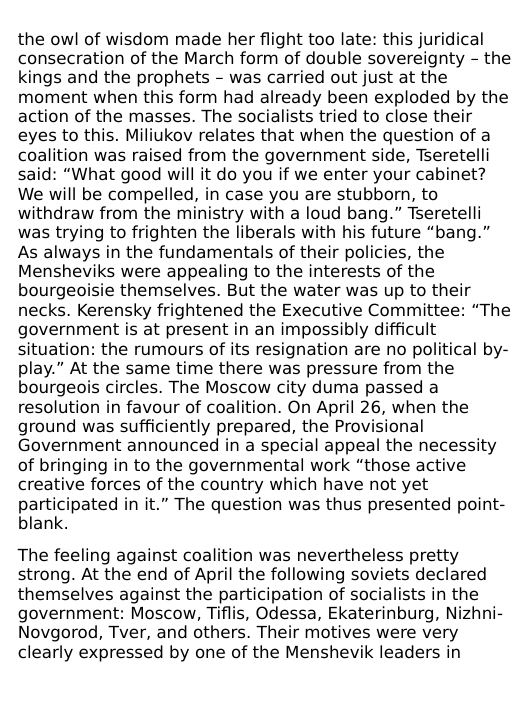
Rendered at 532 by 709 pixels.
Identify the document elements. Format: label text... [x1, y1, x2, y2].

text the owl of wisdom made her flight too late: this juridical consecration of the March form of double sovereignty – the kings and the prophets – was carried out just at the moment when this form had already been exploded by the action of the masses. The socialists tried to close their eyes to this. Miliukov relates that when the question of a coalition was raised from the government side, Tseretelli said: “What good will it do you if we enter your cabinet? We will be compelled, in case you are stubborn, to withdraw from the ministry with a loud bang.” Tseretelli was trying to frighten the liberals with his future “bang.” As always in the fundamentals of their policies, the Mensheviks were appealing to the interests of the bourgeoisie themselves. But the water was up to their necks. Kerensky frightened the Executive Committee: “The government is at present in an impossibly difficult situation: the rumours of its resignation are no political by-play.” At the same time there was pressure from the bourgeois circles. The Moscow city duma passed a resolution in favour of coalition. On April 26, when the ground was sufficiently prepared, the Provisional Government announced in a special appeal the necessity of bringing in to the governmental work “those active creative forces of the country which have not yet participated in it.” The question was thus presented point-blank. [18, 29, 514, 533]
text The feeling against coalition was nevertheless pretty strong. At the end of April the following soviets declared themselves against the participation of socialists in the government: Moscow, Tiflis, Odessa, Ekaterinburg, Nizhni-Novgorod, Tver, and others. Their motives were very clearly expressed by one of the Menshevik leaders in [18, 546, 514, 662]
